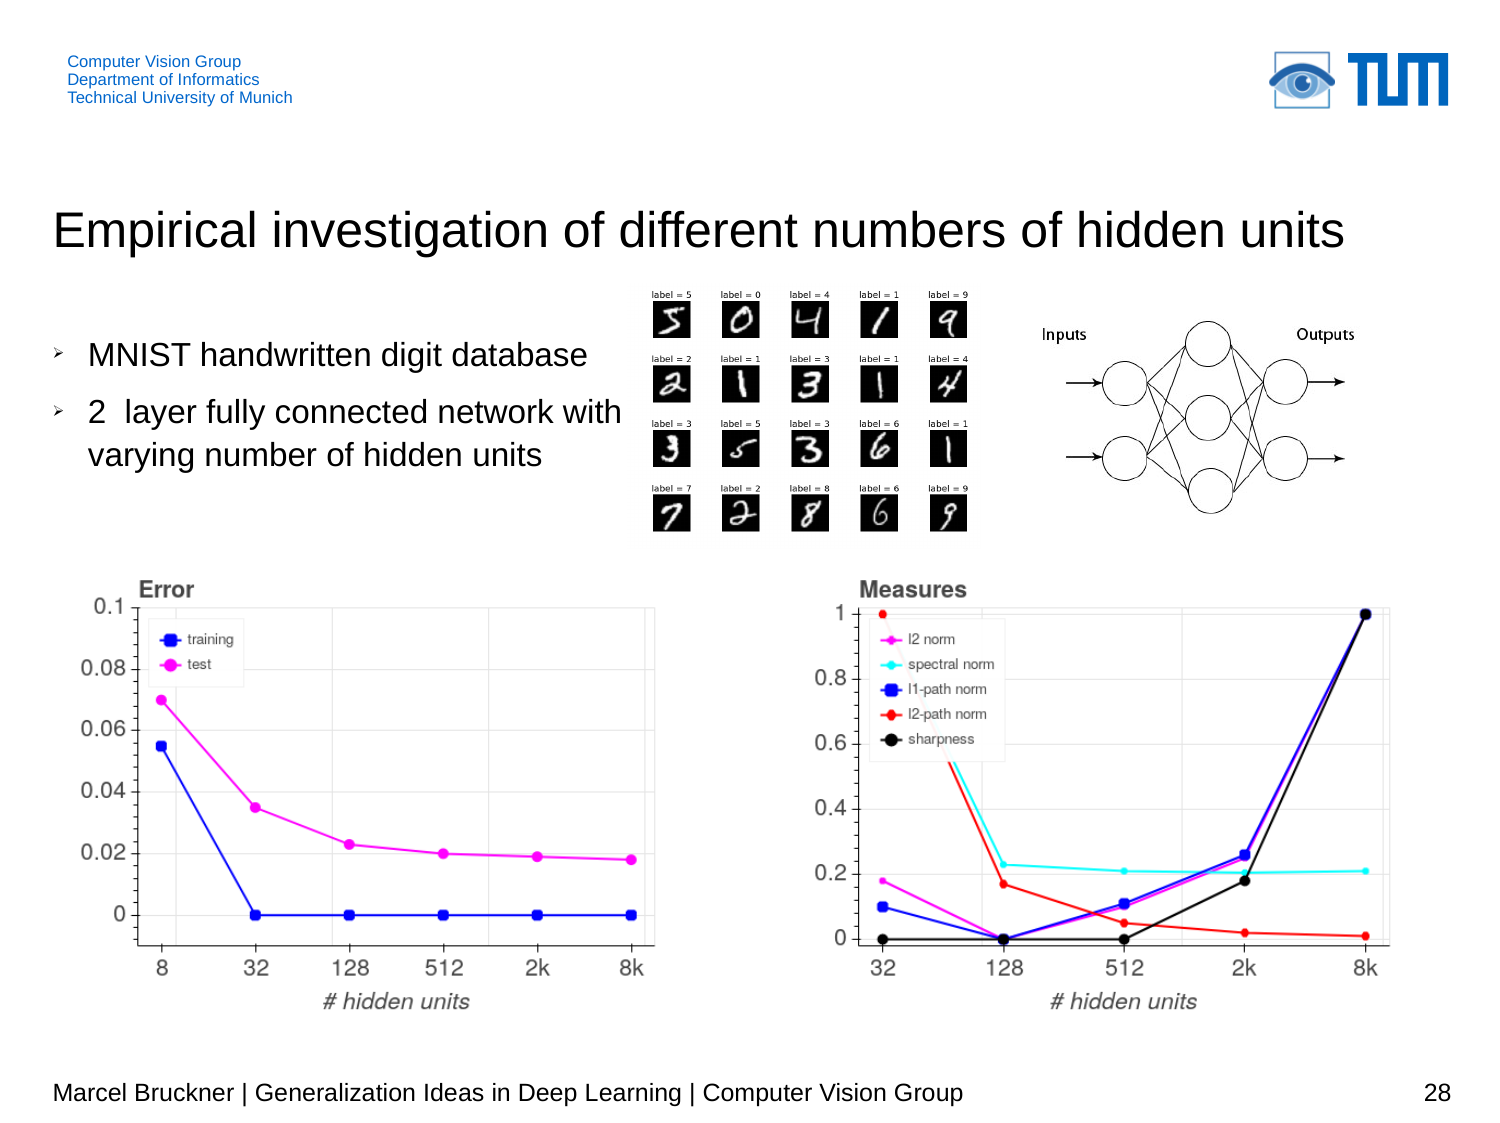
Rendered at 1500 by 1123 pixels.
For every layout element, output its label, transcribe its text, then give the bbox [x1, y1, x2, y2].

picture [1027, 295, 1369, 532]
title Empirical investigation of different numbers of hidden units [52, 200, 1453, 260]
picture [627, 283, 981, 549]
picture [1269, 47, 1335, 113]
picture [810, 564, 1422, 1019]
list MNIST handwritten digit database 2 layer fully connected network with varying number of hidden units [52, 330, 638, 777]
picture [75, 564, 687, 1019]
